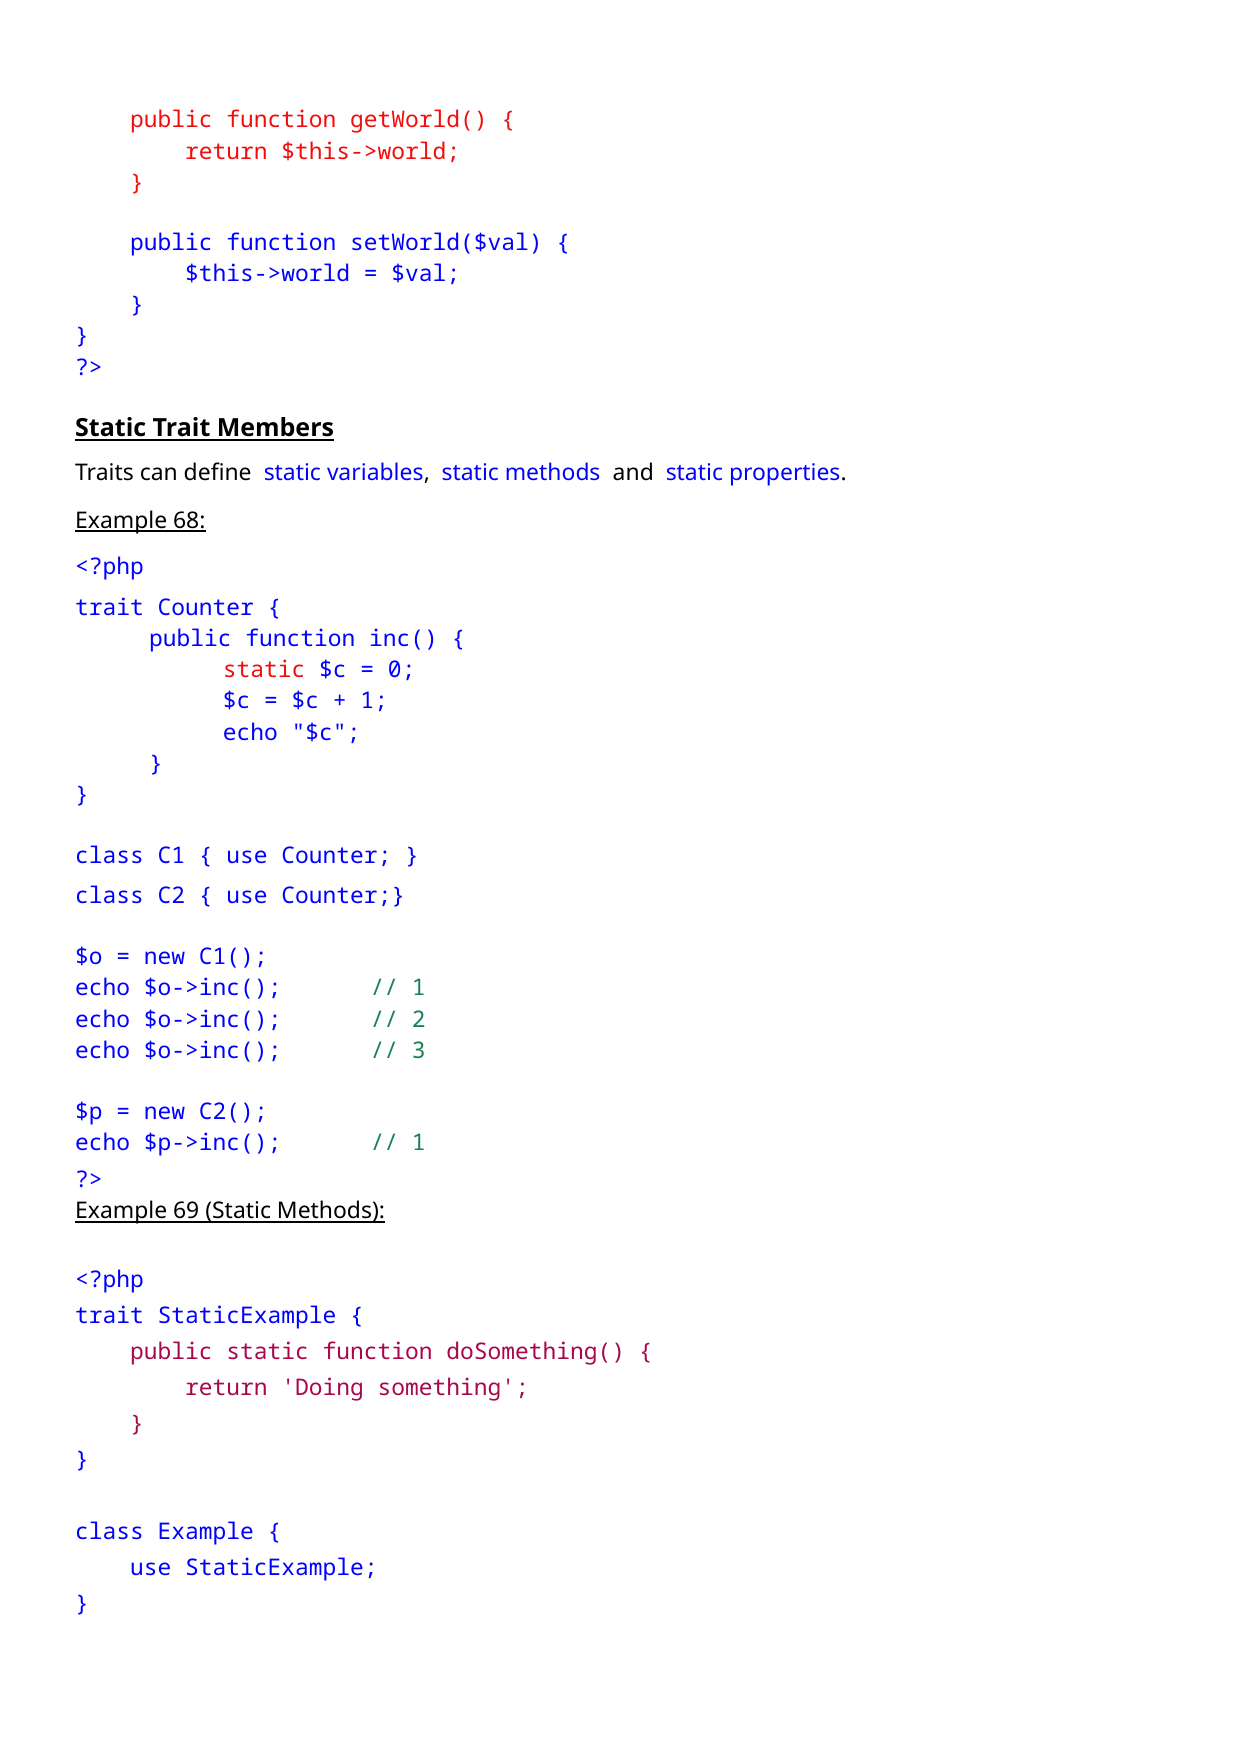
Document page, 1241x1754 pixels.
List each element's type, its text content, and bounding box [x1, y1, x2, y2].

text public function getWorld() { [75, 103, 1166, 134]
text } [75, 778, 1166, 809]
text class C1 { use Counter; } [75, 839, 1166, 870]
text echo $o->inc(); // 2 [75, 1002, 1166, 1034]
text $c = $c + 1; [75, 684, 1166, 715]
text $this->world = $val; [75, 257, 1166, 288]
text echo $o->inc(); // 3 [75, 1034, 1166, 1065]
text ?> [75, 350, 1166, 382]
text $p = new C2(); [75, 1095, 1166, 1126]
text } [75, 319, 1166, 350]
text static $c = 0; [75, 653, 1166, 684]
text } [75, 288, 1166, 319]
text public function inc() { [75, 622, 1166, 653]
text Example 69 (Static Methods): [75, 1194, 1166, 1226]
text ?> [75, 1163, 1166, 1194]
text Example 68: [75, 504, 1166, 535]
text echo "$c"; [75, 715, 1166, 747]
text return $this->world; [75, 134, 1166, 166]
text <?php trait StaticExample { public static function doSomething() { return 'Doing something'; } } class Example { use StaticExample; } [75, 1263, 1166, 1654]
text <?php [75, 550, 1166, 581]
text $o = new C1(); [75, 940, 1166, 971]
text echo $p->inc(); // 1 [75, 1126, 1166, 1157]
text } [75, 747, 1166, 778]
text Traits can define static variables, static methods and static properties. [75, 456, 1166, 487]
text class C2 { use Counter;} [75, 879, 1166, 910]
text public function setWorld($val) { [75, 225, 1166, 257]
text trait Counter { [75, 590, 1166, 622]
text echo $o->inc(); // 1 [75, 971, 1166, 1002]
subtitle Static Trait Members [75, 410, 1166, 444]
text } [75, 166, 1166, 197]
